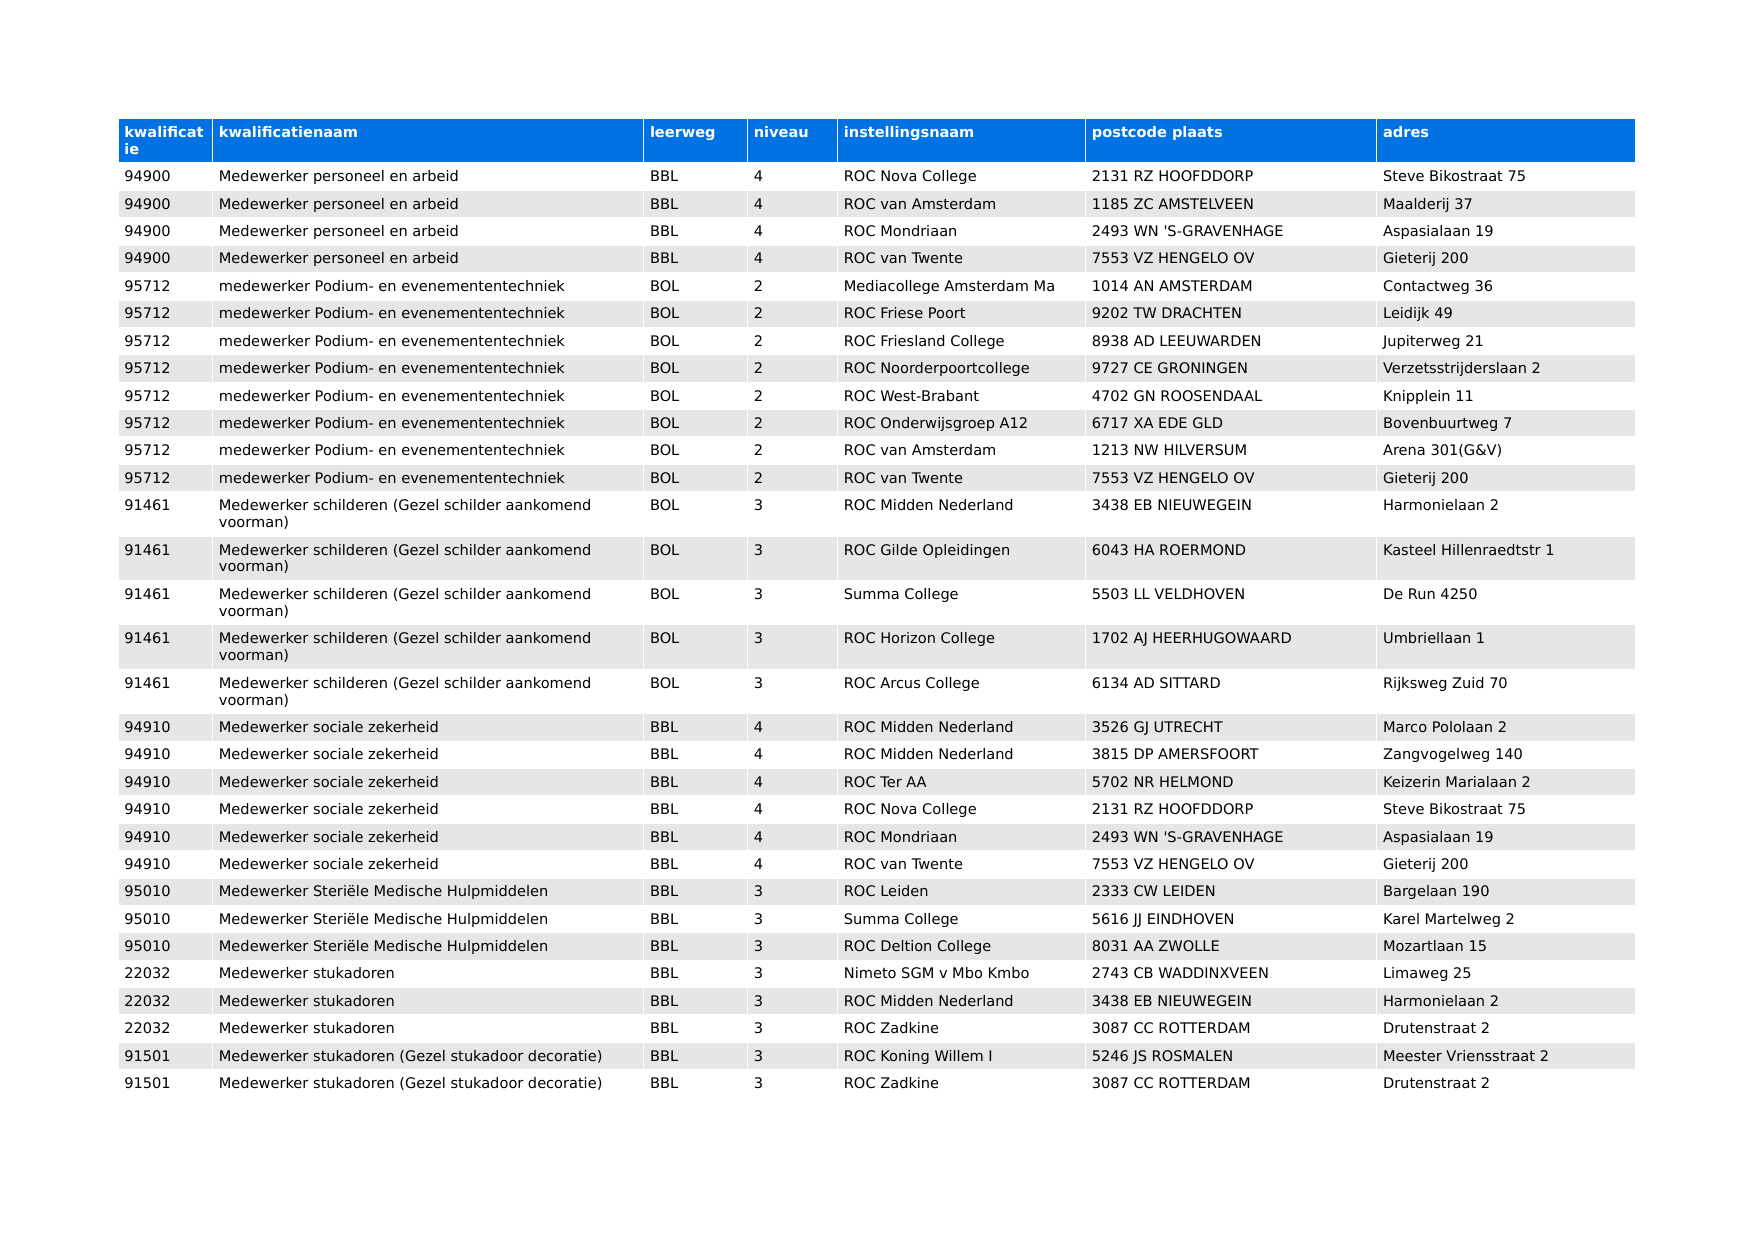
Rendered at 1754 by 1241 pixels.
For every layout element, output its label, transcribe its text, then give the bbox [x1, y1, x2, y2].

table_cell 6134 AD SITTARD [1086, 670, 1376, 713]
table_cell BOL [644, 625, 747, 669]
table_cell Medewerker stukadoren [213, 1016, 643, 1042]
table_cell 94910 [119, 714, 212, 741]
table_cell Rijksweg Zuid 70 [1377, 670, 1635, 713]
table_cell 2131 RZ HOOFDDORP [1086, 164, 1376, 190]
table_cell ROC Midden Nederland [838, 714, 1085, 741]
table_cell ROC Nova College [838, 164, 1085, 190]
table_cell Medewerker schilderen (Gezel schilder aankomend voorman) [213, 537, 643, 580]
table_cell 2 [748, 410, 837, 436]
table_cell BOL [644, 355, 747, 382]
table_cell Limaweg 25 [1377, 961, 1635, 987]
table_cell ROC Mondriaan [838, 824, 1085, 850]
table_cell BOL [644, 301, 747, 327]
table_cell Karel Martelweg 2 [1377, 906, 1635, 932]
table_cell 5702 NR HELMOND [1086, 769, 1376, 795]
table_cell medewerker Podium- en evenemententechniek [213, 410, 643, 436]
table_cell 5616 JJ EINDHOVEN [1086, 906, 1376, 932]
table_cell 95010 [119, 879, 212, 905]
table_cell ROC Midden Nederland [838, 988, 1085, 1014]
table_cell medewerker Podium- en evenemententechniek [213, 328, 643, 354]
table_cell 2493 WN 'S-GRAVENHAGE [1086, 824, 1376, 850]
table_cell ROC Arcus College [838, 670, 1085, 713]
table_cell 91501 [119, 1043, 212, 1069]
table_cell 91461 [119, 670, 212, 713]
table_cell 3 [748, 906, 837, 932]
table_cell Harmonielaan 2 [1377, 988, 1635, 1014]
table_cell ROC Zadkine [838, 1070, 1085, 1097]
table_cell ROC Friese Poort [838, 301, 1085, 327]
table_cell ROC van Amsterdam [838, 191, 1085, 217]
table_cell 4702 GN ROOSENDAAL [1086, 383, 1376, 409]
table_cell 3 [748, 933, 837, 960]
table_cell 94900 [119, 164, 212, 190]
table_cell Medewerker stukadoren [213, 961, 643, 987]
table_cell 9202 TW DRACHTEN [1086, 301, 1376, 327]
table_cell 3526 GJ UTRECHT [1086, 714, 1376, 741]
table_cell BBL [644, 906, 747, 932]
table_cell 3 [748, 1043, 837, 1069]
table_header leerweg [644, 119, 747, 162]
table_cell ROC Nova College [838, 796, 1085, 823]
table_cell BOL [644, 465, 747, 491]
table_cell Medewerker schilderen (Gezel schilder aankomend voorman) [213, 670, 643, 713]
table_header adres [1377, 119, 1635, 162]
table_cell Bargelaan 190 [1377, 879, 1635, 905]
table_cell BOL [644, 492, 747, 536]
table_cell BOL [644, 670, 747, 713]
table_cell BBL [644, 1043, 747, 1069]
table_cell 91461 [119, 537, 212, 580]
table_cell 91501 [119, 1070, 212, 1097]
table_cell BBL [644, 879, 747, 905]
table_cell Harmonielaan 2 [1377, 492, 1635, 536]
table_cell 6043 HA ROERMOND [1086, 537, 1376, 580]
table_cell Medewerker sociale zekerheid [213, 851, 643, 877]
table_cell Medewerker Steriële Medische Hulpmiddelen [213, 933, 643, 960]
table_cell Gieterij 200 [1377, 851, 1635, 877]
table_cell 94910 [119, 851, 212, 877]
table_cell Mediacollege Amsterdam Ma [838, 273, 1085, 299]
table_cell 95712 [119, 383, 212, 409]
table_cell 22032 [119, 961, 212, 987]
table_cell Summa College [838, 906, 1085, 932]
table_header kwalificatie [119, 119, 212, 162]
table_cell Medewerker stukadoren (Gezel stukadoor decoratie) [213, 1043, 643, 1069]
table_cell Medewerker Steriële Medische Hulpmiddelen [213, 879, 643, 905]
table_cell BOL [644, 581, 747, 624]
table_cell Medewerker schilderen (Gezel schilder aankomend voorman) [213, 625, 643, 669]
table_cell Bovenbuurtweg 7 [1377, 410, 1635, 436]
table_cell 95712 [119, 410, 212, 436]
table_cell ROC Noorderpoortcollege [838, 355, 1085, 382]
table_cell 3 [748, 961, 837, 987]
table_cell 91461 [119, 492, 212, 536]
table_cell Medewerker sociale zekerheid [213, 769, 643, 795]
table_cell 3815 DP AMERSFOORT [1086, 742, 1376, 768]
table_cell BBL [644, 988, 747, 1014]
table_cell Drutenstraat 2 [1377, 1016, 1635, 1042]
table_cell BBL [644, 714, 747, 741]
table_cell Knipplein 11 [1377, 383, 1635, 409]
table_cell 1014 AN AMSTERDAM [1086, 273, 1376, 299]
table_cell 3 [748, 492, 837, 536]
table_cell 94910 [119, 796, 212, 823]
table_cell ROC West-Brabant [838, 383, 1085, 409]
table_cell 94910 [119, 769, 212, 795]
table_cell ROC Midden Nederland [838, 742, 1085, 768]
table_cell ROC Horizon College [838, 625, 1085, 669]
table_cell BBL [644, 1016, 747, 1042]
table_cell BBL [644, 769, 747, 795]
table_cell Medewerker personeel en arbeid [213, 164, 643, 190]
table_cell BOL [644, 410, 747, 436]
table_cell BBL [644, 246, 747, 272]
table_cell 4 [748, 246, 837, 272]
table_cell 3087 CC ROTTERDAM [1086, 1070, 1376, 1097]
table_cell 3 [748, 988, 837, 1014]
table_cell Medewerker sociale zekerheid [213, 824, 643, 850]
table_cell 3 [748, 1070, 837, 1097]
table_cell ROC van Twente [838, 465, 1085, 491]
table_cell ROC Leiden [838, 879, 1085, 905]
table_cell ROC Zadkine [838, 1016, 1085, 1042]
table_cell 2 [748, 465, 837, 491]
table_cell 4 [748, 164, 837, 190]
table_cell Steve Bikostraat 75 [1377, 796, 1635, 823]
table_cell Medewerker stukadoren [213, 988, 643, 1014]
table_cell 95010 [119, 906, 212, 932]
table_cell medewerker Podium- en evenemententechniek [213, 383, 643, 409]
table_cell Keizerin Marialaan 2 [1377, 769, 1635, 795]
table_cell Contactweg 36 [1377, 273, 1635, 299]
table_cell medewerker Podium- en evenemententechniek [213, 301, 643, 327]
table_cell Medewerker sociale zekerheid [213, 742, 643, 768]
table_cell Medewerker schilderen (Gezel schilder aankomend voorman) [213, 581, 643, 624]
table_cell ROC Friesland College [838, 328, 1085, 354]
table_cell 95010 [119, 933, 212, 960]
table_cell 8938 AD LEEUWARDEN [1086, 328, 1376, 354]
table_header kwalificatienaam [213, 119, 643, 162]
table_cell ROC van Twente [838, 851, 1085, 877]
table_cell 3 [748, 537, 837, 580]
table_cell ROC Mondriaan [838, 218, 1085, 245]
table_cell 3087 CC ROTTERDAM [1086, 1016, 1376, 1042]
table_cell BBL [644, 796, 747, 823]
table_cell 94900 [119, 218, 212, 245]
table_cell 94910 [119, 742, 212, 768]
table_cell Gieterij 200 [1377, 465, 1635, 491]
table_cell 5503 LL VELDHOVEN [1086, 581, 1376, 624]
table_cell 1213 NW HILVERSUM [1086, 438, 1376, 464]
table_cell Medewerker schilderen (Gezel schilder aankomend voorman) [213, 492, 643, 536]
table_cell BBL [644, 1070, 747, 1097]
table_cell 95712 [119, 301, 212, 327]
table_cell ROC Koning Willem I [838, 1043, 1085, 1069]
table_cell 4 [748, 824, 837, 850]
table_cell 4 [748, 796, 837, 823]
table_cell ROC Onderwijsgroep A12 [838, 410, 1085, 436]
table_cell Medewerker sociale zekerheid [213, 796, 643, 823]
table_cell 7553 VZ HENGELO OV [1086, 246, 1376, 272]
table_cell 2131 RZ HOOFDDORP [1086, 796, 1376, 823]
table_cell Drutenstraat 2 [1377, 1070, 1635, 1097]
table_cell 3 [748, 1016, 837, 1042]
table_cell Medewerker personeel en arbeid [213, 218, 643, 245]
table_cell BOL [644, 328, 747, 354]
table_cell BBL [644, 218, 747, 245]
table_cell 2493 WN 'S-GRAVENHAGE [1086, 218, 1376, 245]
table_cell 2743 CB WADDINXVEEN [1086, 961, 1376, 987]
table_cell Marco Pololaan 2 [1377, 714, 1635, 741]
table_cell BBL [644, 933, 747, 960]
table_cell 7553 VZ HENGELO OV [1086, 851, 1376, 877]
table_cell 4 [748, 769, 837, 795]
table_cell BBL [644, 191, 747, 217]
table_cell 95712 [119, 465, 212, 491]
table_cell 2 [748, 438, 837, 464]
table_cell 3 [748, 581, 837, 624]
table_cell Verzetsstrijderslaan 2 [1377, 355, 1635, 382]
table_cell 3 [748, 879, 837, 905]
table_cell Umbriellaan 1 [1377, 625, 1635, 669]
table_cell 3438 EB NIEUWEGEIN [1086, 988, 1376, 1014]
table_cell BOL [644, 273, 747, 299]
table_cell Arena 301(G&V) [1377, 438, 1635, 464]
table_cell Medewerker sociale zekerheid [213, 714, 643, 741]
table_cell 94900 [119, 191, 212, 217]
table_cell 2 [748, 383, 837, 409]
table_cell ROC Midden Nederland [838, 492, 1085, 536]
table_cell ROC Deltion College [838, 933, 1085, 960]
table_cell BBL [644, 164, 747, 190]
table_cell BOL [644, 537, 747, 580]
table_cell medewerker Podium- en evenemententechniek [213, 438, 643, 464]
table_cell BBL [644, 961, 747, 987]
table_cell BBL [644, 851, 747, 877]
table_cell medewerker Podium- en evenemententechniek [213, 465, 643, 491]
table_header instellingsnaam [838, 119, 1085, 162]
table_cell medewerker Podium- en evenemententechniek [213, 273, 643, 299]
table_cell 91461 [119, 625, 212, 669]
table_cell Medewerker stukadoren (Gezel stukadoor decoratie) [213, 1070, 643, 1097]
table_cell Zangvogelweg 140 [1377, 742, 1635, 768]
table_cell ROC van Twente [838, 246, 1085, 272]
table_cell 4 [748, 714, 837, 741]
table_cell 4 [748, 191, 837, 217]
table_cell 95712 [119, 273, 212, 299]
table_cell 95712 [119, 438, 212, 464]
table_cell Nimeto SGM v Mbo Kmbo [838, 961, 1085, 987]
table_header niveau [748, 119, 837, 162]
table_cell 4 [748, 851, 837, 877]
table_cell 1702 AJ HEERHUGOWAARD [1086, 625, 1376, 669]
table_cell Summa College [838, 581, 1085, 624]
table_cell 22032 [119, 988, 212, 1014]
table_cell 3 [748, 625, 837, 669]
table_cell ROC van Amsterdam [838, 438, 1085, 464]
table_cell Steve Bikostraat 75 [1377, 164, 1635, 190]
table_cell Aspasialaan 19 [1377, 218, 1635, 245]
table_cell medewerker Podium- en evenemententechniek [213, 355, 643, 382]
table_cell 95712 [119, 355, 212, 382]
table_cell 3438 EB NIEUWEGEIN [1086, 492, 1376, 536]
table_cell 9727 CE GRONINGEN [1086, 355, 1376, 382]
table_cell 2 [748, 328, 837, 354]
table_cell 94900 [119, 246, 212, 272]
table_cell Kasteel Hillenraedtstr 1 [1377, 537, 1635, 580]
table_cell 2 [748, 355, 837, 382]
table_cell Jupiterweg 21 [1377, 328, 1635, 354]
table_cell BOL [644, 383, 747, 409]
table_cell BOL [644, 438, 747, 464]
table_cell Aspasialaan 19 [1377, 824, 1635, 850]
table_cell ROC Gilde Opleidingen [838, 537, 1085, 580]
table_cell 22032 [119, 1016, 212, 1042]
table_cell Gieterij 200 [1377, 246, 1635, 272]
table_cell Meester Vriensstraat 2 [1377, 1043, 1635, 1069]
table_cell Maalderij 37 [1377, 191, 1635, 217]
table_cell Leidijk 49 [1377, 301, 1635, 327]
table_cell Medewerker personeel en arbeid [213, 191, 643, 217]
table_cell 5246 JS ROSMALEN [1086, 1043, 1376, 1069]
table_cell 7553 VZ HENGELO OV [1086, 465, 1376, 491]
table_cell ROC Ter AA [838, 769, 1085, 795]
table_cell De Run 4250 [1377, 581, 1635, 624]
table_cell 2333 CW LEIDEN [1086, 879, 1376, 905]
table_cell 91461 [119, 581, 212, 624]
table_cell 94910 [119, 824, 212, 850]
table_cell 2 [748, 301, 837, 327]
table_cell 95712 [119, 328, 212, 354]
table_cell Medewerker personeel en arbeid [213, 246, 643, 272]
table_cell 4 [748, 742, 837, 768]
table_cell 6717 XA EDE GLD [1086, 410, 1376, 436]
table_header postcode plaats [1086, 119, 1376, 162]
table_cell 3 [748, 670, 837, 713]
table_cell Medewerker Steriële Medische Hulpmiddelen [213, 906, 643, 932]
table_cell 1185 ZC AMSTELVEEN [1086, 191, 1376, 217]
table_cell BBL [644, 824, 747, 850]
table_cell 8031 AA ZWOLLE [1086, 933, 1376, 960]
table_cell BBL [644, 742, 747, 768]
table_cell 2 [748, 273, 837, 299]
table_cell Mozartlaan 15 [1377, 933, 1635, 960]
table_cell 4 [748, 218, 837, 245]
